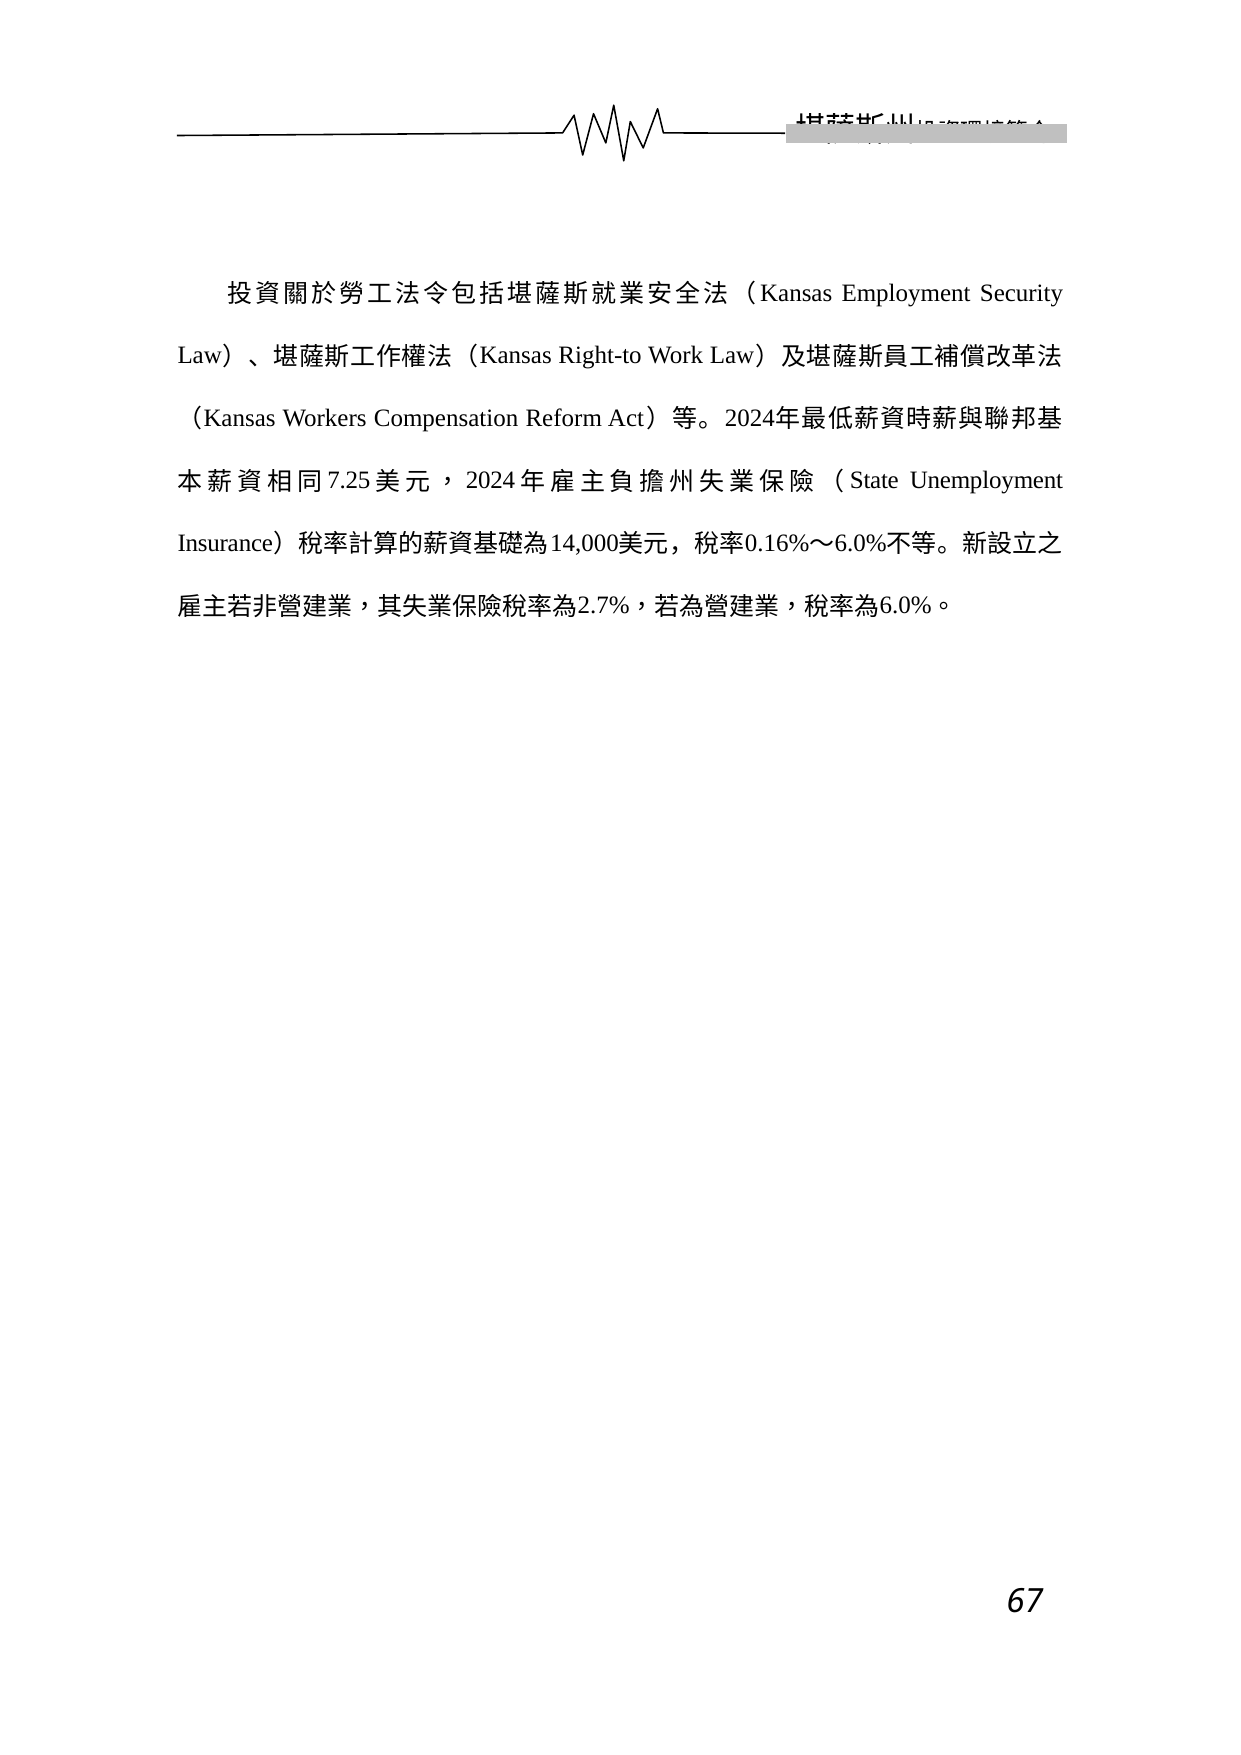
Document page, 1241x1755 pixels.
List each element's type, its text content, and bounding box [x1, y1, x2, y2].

text 投資關於勞工法令包括堪薩斯就業安全法（Kansas Employment Security Law）、堪薩斯工作權法（Kansas Right-to Work Law）及堪薩斯員工補償改革法（Kansas Workers Compensation Reform Act）等。2024年最低薪資時薪與聯邦基本薪資相同7.25美元，2024年雇主負擔州失業保險（State Unemployment Insurance）稅率計算的薪資基礎為14,000美元，稅率0.16%～6.0%不等。新設立之雇主若非營建業，其失業保險稅率為2.7%，若為營建業，稅率為6.0%。 [177, 250, 1063, 625]
